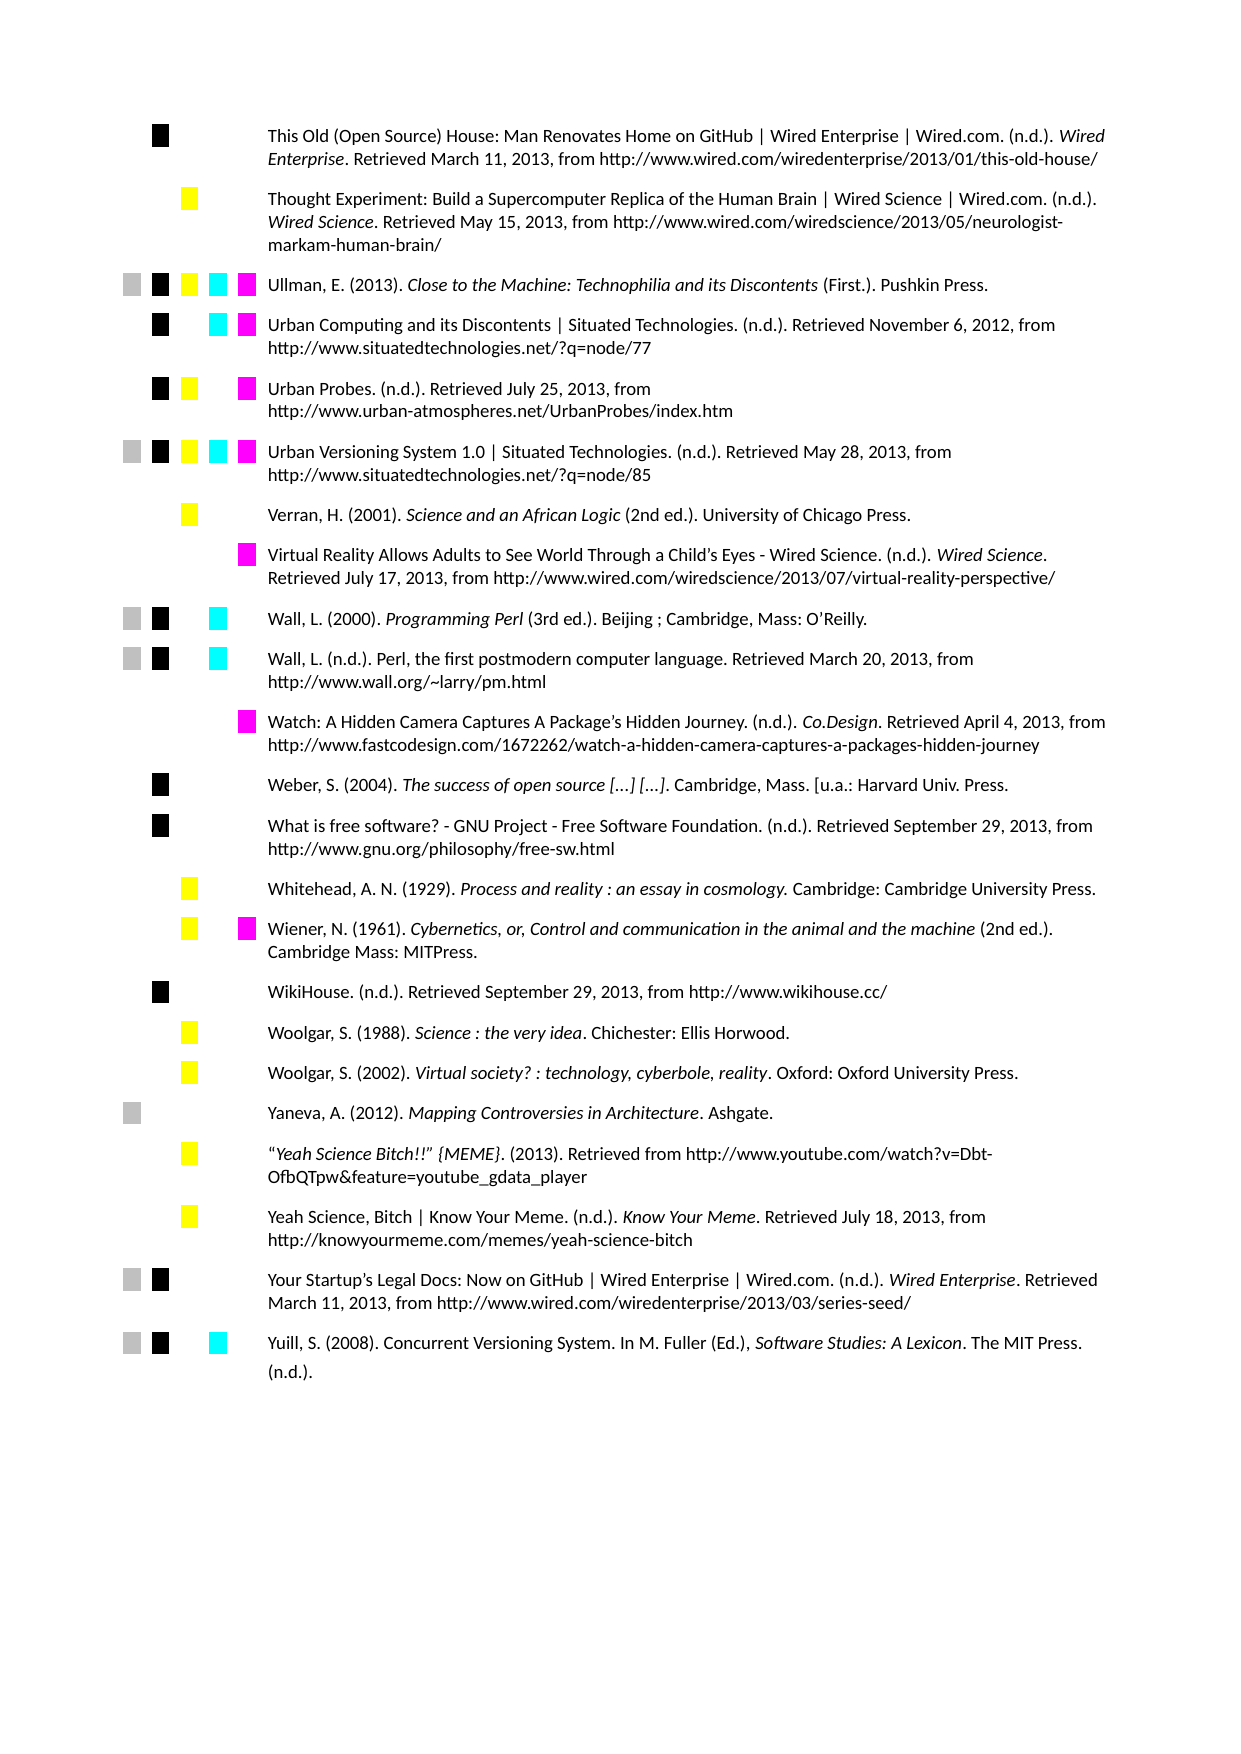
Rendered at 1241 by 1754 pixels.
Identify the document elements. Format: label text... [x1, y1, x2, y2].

table_cell [204, 808, 232, 871]
table_cell [147, 371, 175, 434]
table_cell [147, 768, 175, 808]
table_cell [204, 181, 232, 267]
table_cell [204, 1263, 232, 1326]
table_cell [175, 975, 204, 1015]
table_cell [233, 705, 262, 768]
table_cell [204, 268, 232, 308]
table_cell [117, 1136, 147, 1199]
table_cell [175, 1263, 204, 1326]
table_cell [233, 1263, 262, 1326]
table_cell [117, 871, 147, 912]
table_cell [117, 1199, 147, 1263]
table_cell [117, 1326, 147, 1395]
table_cell Ullman, E. (2013). Close to the Machine: Technophilia and its Discontents (First.). Pushkin Press. [262, 268, 1122, 308]
table_cell [117, 601, 147, 641]
table_cell [147, 181, 175, 267]
table_cell [117, 498, 147, 538]
table_cell [204, 434, 232, 497]
table_cell [204, 975, 232, 1015]
table_cell [175, 871, 204, 912]
table_cell [147, 268, 175, 308]
table_cell [147, 1015, 175, 1056]
table_cell [233, 181, 262, 267]
table_cell [147, 118, 175, 181]
table_cell [117, 538, 147, 601]
table_cell [175, 705, 204, 768]
table_cell [204, 538, 232, 601]
table_cell [175, 912, 204, 975]
table_cell [233, 601, 262, 641]
table_cell Yaneva, A. (2012). Mapping Controversies in Architecture. Ashgate. [262, 1096, 1122, 1136]
table_cell [147, 1136, 175, 1199]
table_cell Virtual Reality Allows Adults to See World Through a Child’s Eyes - Wired Science. (n.d.). Wired Science. Retrieved July 17, 2013, from http://www.wired.com/wiredscience/2013/07/virtual-reality-perspective/ [262, 538, 1122, 601]
table_cell [233, 975, 262, 1015]
table_cell [117, 268, 147, 308]
table_cell [147, 498, 175, 538]
table_cell “Yeah Science Bitch!!” {MEME}. (2013). Retrieved from http://www.youtube.com/watch?v=Dbt-OfbQTpw&feature=youtube_gdata_player [262, 1136, 1122, 1199]
table_cell WikiHouse. (n.d.). Retrieved September 29, 2013, from http://www.wikihouse.cc/ [262, 975, 1122, 1015]
table_cell [147, 975, 175, 1015]
table_cell [147, 641, 175, 704]
table_cell [175, 498, 204, 538]
table_cell [175, 538, 204, 601]
table_cell [117, 975, 147, 1015]
table_cell [147, 705, 175, 768]
table_cell Yuill, S. (2008). Concurrent Versioning System. In M. Fuller (Ed.), Software Studies: A Lexicon. The MIT Press. (n.d.). [262, 1326, 1122, 1395]
table_cell Woolgar, S. (2002). Virtual society? : technology, cyberbole, reality. Oxford: Oxford University Press. [262, 1056, 1122, 1096]
table_cell [147, 808, 175, 871]
table_cell [204, 1056, 232, 1096]
table_cell [175, 1199, 204, 1263]
table_cell Urban Probes. (n.d.). Retrieved July 25, 2013, from http://www.urban-atmospheres.net/UrbanProbes/index.htm [262, 371, 1122, 434]
table_cell [204, 498, 232, 538]
table_cell [175, 1096, 204, 1136]
table_cell [147, 1326, 175, 1395]
table_cell [204, 118, 232, 181]
table_cell [233, 912, 262, 975]
table_cell [233, 434, 262, 497]
table_cell [175, 118, 204, 181]
table_cell [233, 1326, 262, 1395]
table_cell [117, 705, 147, 768]
table_cell [175, 1136, 204, 1199]
table_cell [175, 808, 204, 871]
table_cell [204, 871, 232, 912]
table_cell [147, 434, 175, 497]
table_cell [204, 1326, 232, 1395]
table_cell [117, 768, 147, 808]
table_cell [117, 1263, 147, 1326]
table_cell What is free software? - GNU Project - Free Software Foundation. (n.d.). Retrieved September 29, 2013, from http://www.gnu.org/philosophy/free-sw.html [262, 808, 1122, 871]
table_cell [147, 1263, 175, 1326]
table_cell [117, 1015, 147, 1056]
table_cell [233, 1199, 262, 1263]
table_cell [204, 601, 232, 641]
table_cell [117, 371, 147, 434]
table_cell [204, 641, 232, 704]
table_cell [175, 1326, 204, 1395]
table_cell [233, 871, 262, 912]
table_cell [147, 1199, 175, 1263]
table_cell [233, 268, 262, 308]
table_cell [175, 434, 204, 497]
table_cell [233, 1136, 262, 1199]
table_cell [204, 308, 232, 371]
table_cell Woolgar, S. (1988). Science : the very idea. Chichester: Ellis Horwood. [262, 1015, 1122, 1056]
table_cell [204, 371, 232, 434]
table_cell [117, 912, 147, 975]
table_cell [175, 181, 204, 267]
table_cell [204, 1015, 232, 1056]
table_cell [117, 1056, 147, 1096]
table_cell [147, 912, 175, 975]
table_cell Weber, S. (2004). The success of open source [...] [...]. Cambridge, Mass. [u.a.: Harvard Univ. Press. [262, 768, 1122, 808]
table_cell [233, 118, 262, 181]
table_cell [175, 768, 204, 808]
table_cell This Old (Open Source) House: Man Renovates Home on GitHub | Wired Enterprise | Wired.com. (n.d.). Wired Enterprise. Retrieved March 11, 2013, from http://www.wired.com/wiredenterprise/2013/01/this-old-house/ [262, 118, 1122, 181]
table_cell Wall, L. (2000). Programming Perl (3rd ed.). Beijing ; Cambridge, Mass: O’Reilly. [262, 601, 1122, 641]
table_cell [204, 1096, 232, 1136]
table_cell [233, 1056, 262, 1096]
table_cell [175, 308, 204, 371]
table_cell [233, 1096, 262, 1136]
table_cell [147, 871, 175, 912]
table_cell [175, 268, 204, 308]
table_cell [117, 181, 147, 267]
table_cell [147, 538, 175, 601]
table_cell [233, 308, 262, 371]
table_cell [117, 434, 147, 497]
table_cell [204, 705, 232, 768]
table_cell Watch: A Hidden Camera Captures A Package’s Hidden Journey. (n.d.). Co.Design. Retrieved April 4, 2013, from http://www.fastcodesign.com/1672262/watch-a-hidden-camera-captures-a-packages-hidden-journey [262, 705, 1122, 768]
table_cell [233, 371, 262, 434]
table_cell [117, 1096, 147, 1136]
table_cell [175, 1015, 204, 1056]
table_cell Yeah Science, Bitch | Know Your Meme. (n.d.). Know Your Meme. Retrieved July 18, 2013, from http://knowyourmeme.com/memes/yeah-science-bitch [262, 1199, 1122, 1263]
table_cell [117, 641, 147, 704]
table_cell Thought Experiment: Build a Supercomputer Replica of the Human Brain | Wired Science | Wired.com. (n.d.). Wired Science. Retrieved May 15, 2013, from http://www.wired.com/wiredscience/2013/05/neurologist-markam-human-brain/ [262, 181, 1122, 267]
table_cell [175, 1056, 204, 1096]
table_cell [117, 308, 147, 371]
table_cell [147, 308, 175, 371]
table_cell Whitehead, A. N. (1929). Process and reality : an essay in cosmology. Cambridge: Cambridge University Press. [262, 871, 1122, 912]
table_cell [147, 1096, 175, 1136]
table_cell [117, 808, 147, 871]
table_cell [175, 371, 204, 434]
table_cell [204, 1136, 232, 1199]
table_cell [147, 601, 175, 641]
table_cell Urban Versioning System 1.0 | Situated Technologies. (n.d.). Retrieved May 28, 2013, from http://www.situatedtechnologies.net/?q=node/85 [262, 434, 1122, 497]
table_cell Your Startup’s Legal Docs: Now on GitHub | Wired Enterprise | Wired.com. (n.d.). Wired Enterprise. Retrieved March 11, 2013, from http://www.wired.com/wiredenterprise/2013/03/series-seed/ [262, 1263, 1122, 1326]
table_cell Verran, H. (2001). Science and an African Logic (2nd ed.). University of Chicago Press. [262, 498, 1122, 538]
table_cell [147, 1056, 175, 1096]
table_cell [204, 912, 232, 975]
table_cell [233, 808, 262, 871]
table_cell [233, 538, 262, 601]
table_cell [233, 1015, 262, 1056]
table_cell [175, 641, 204, 704]
table_cell [233, 641, 262, 704]
table_cell [204, 1199, 232, 1263]
table_cell [233, 498, 262, 538]
table_cell Wiener, N. (1961). Cybernetics, or, Control and communication in the animal and the machine (2nd ed.). Cambridge Mass: MITPress. [262, 912, 1122, 975]
table_cell [204, 768, 232, 808]
table_cell [233, 768, 262, 808]
table_cell [175, 601, 204, 641]
table_cell Urban Computing and its Discontents | Situated Technologies. (n.d.). Retrieved November 6, 2012, from http://www.situatedtechnologies.net/?q=node/77 [262, 308, 1122, 371]
table_cell Wall, L. (n.d.). Perl, the first postmodern computer language. Retrieved March 20, 2013, from http://www.wall.org/~larry/pm.html [262, 641, 1122, 704]
table_cell [117, 118, 147, 181]
